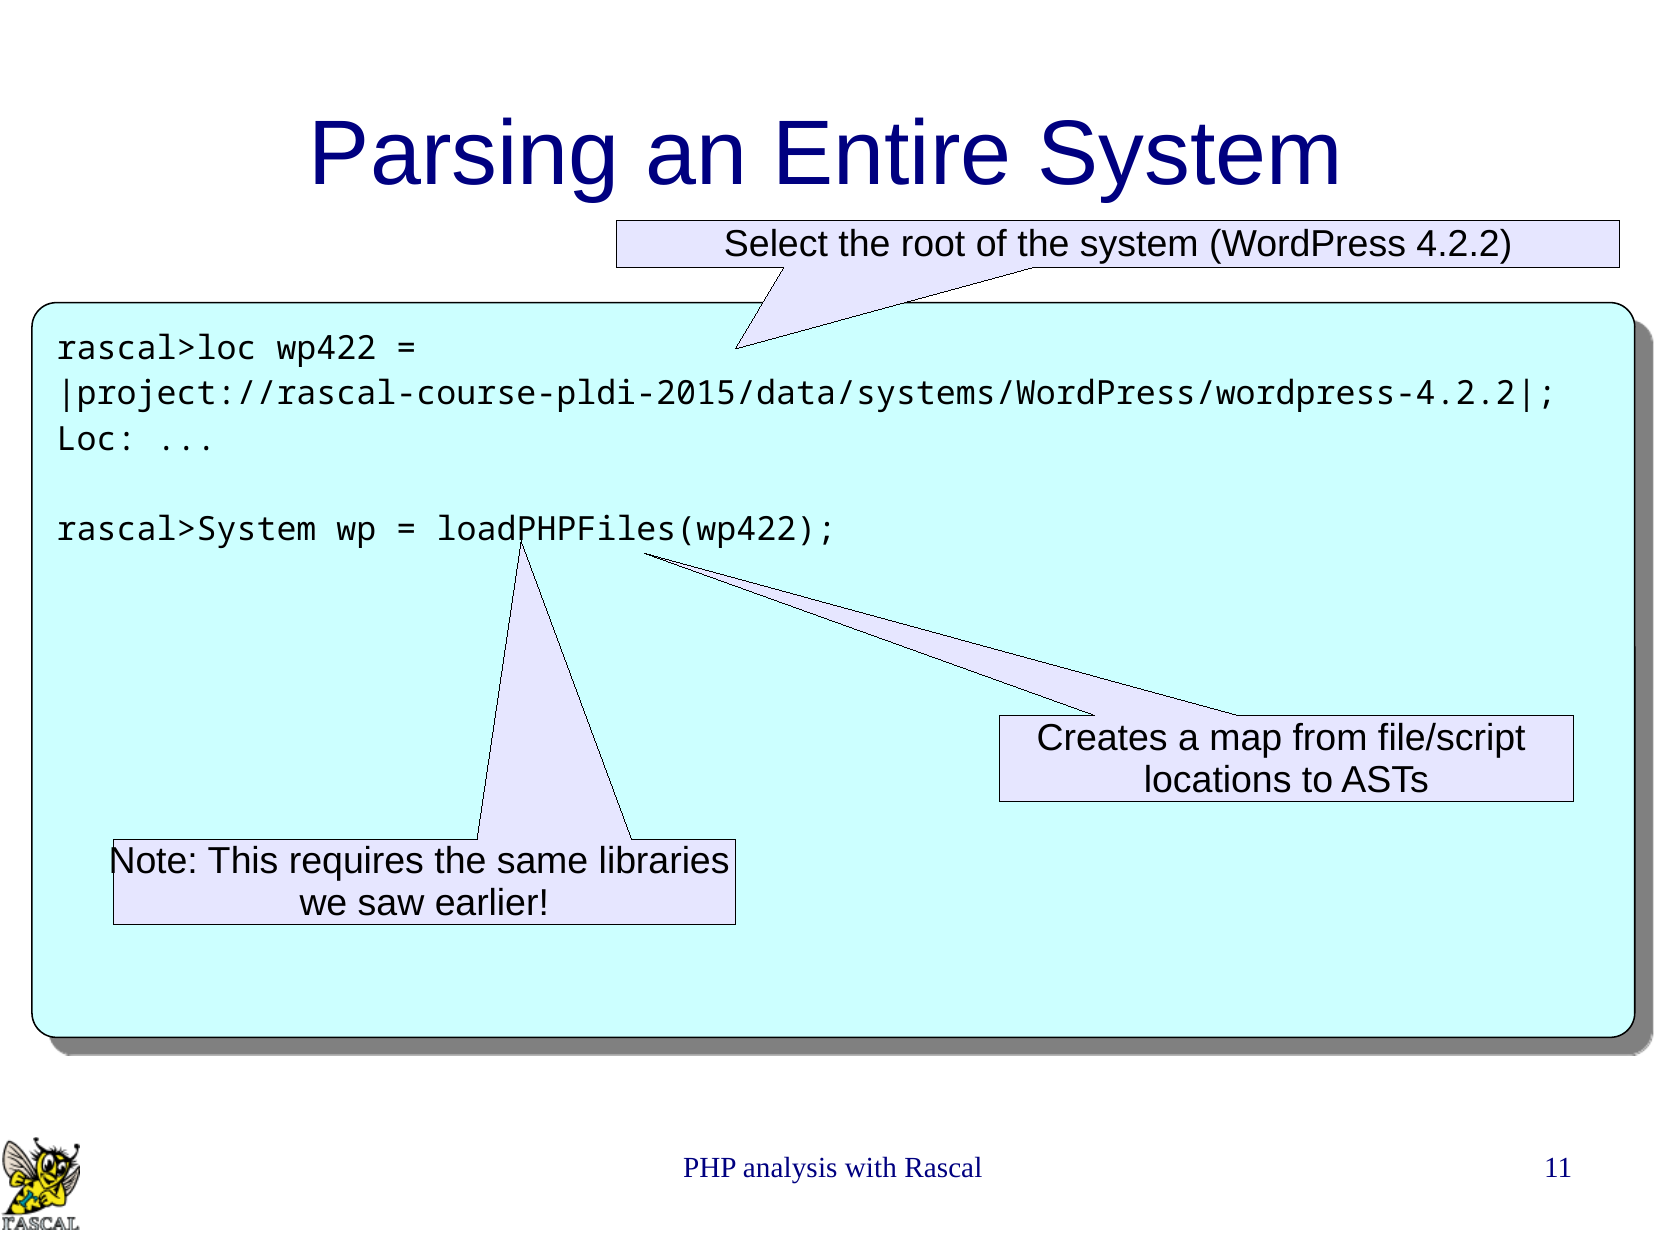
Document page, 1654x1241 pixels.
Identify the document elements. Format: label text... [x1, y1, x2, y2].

title Parsing an Entire System [82, 49, 1571, 257]
text_box rascal>loc wp422 = |project://rascal-course-pldi-2015/data/systems/WordPress/wordpress-4.2.2|; Loc: ... rascal>System wp = loadPHPFiles(wp422); [41, 316, 1591, 867]
text_box Creates a map from file/script locations to ASTs [644, 553, 1574, 802]
picture [1, 1137, 80, 1230]
text_box Note: This requires the same libraries we saw earlier! [113, 867, 736, 925]
text_box Select the root of the system (WordPress 4.2.2) [616, 220, 1620, 316]
text_box [31, 302, 1635, 1038]
